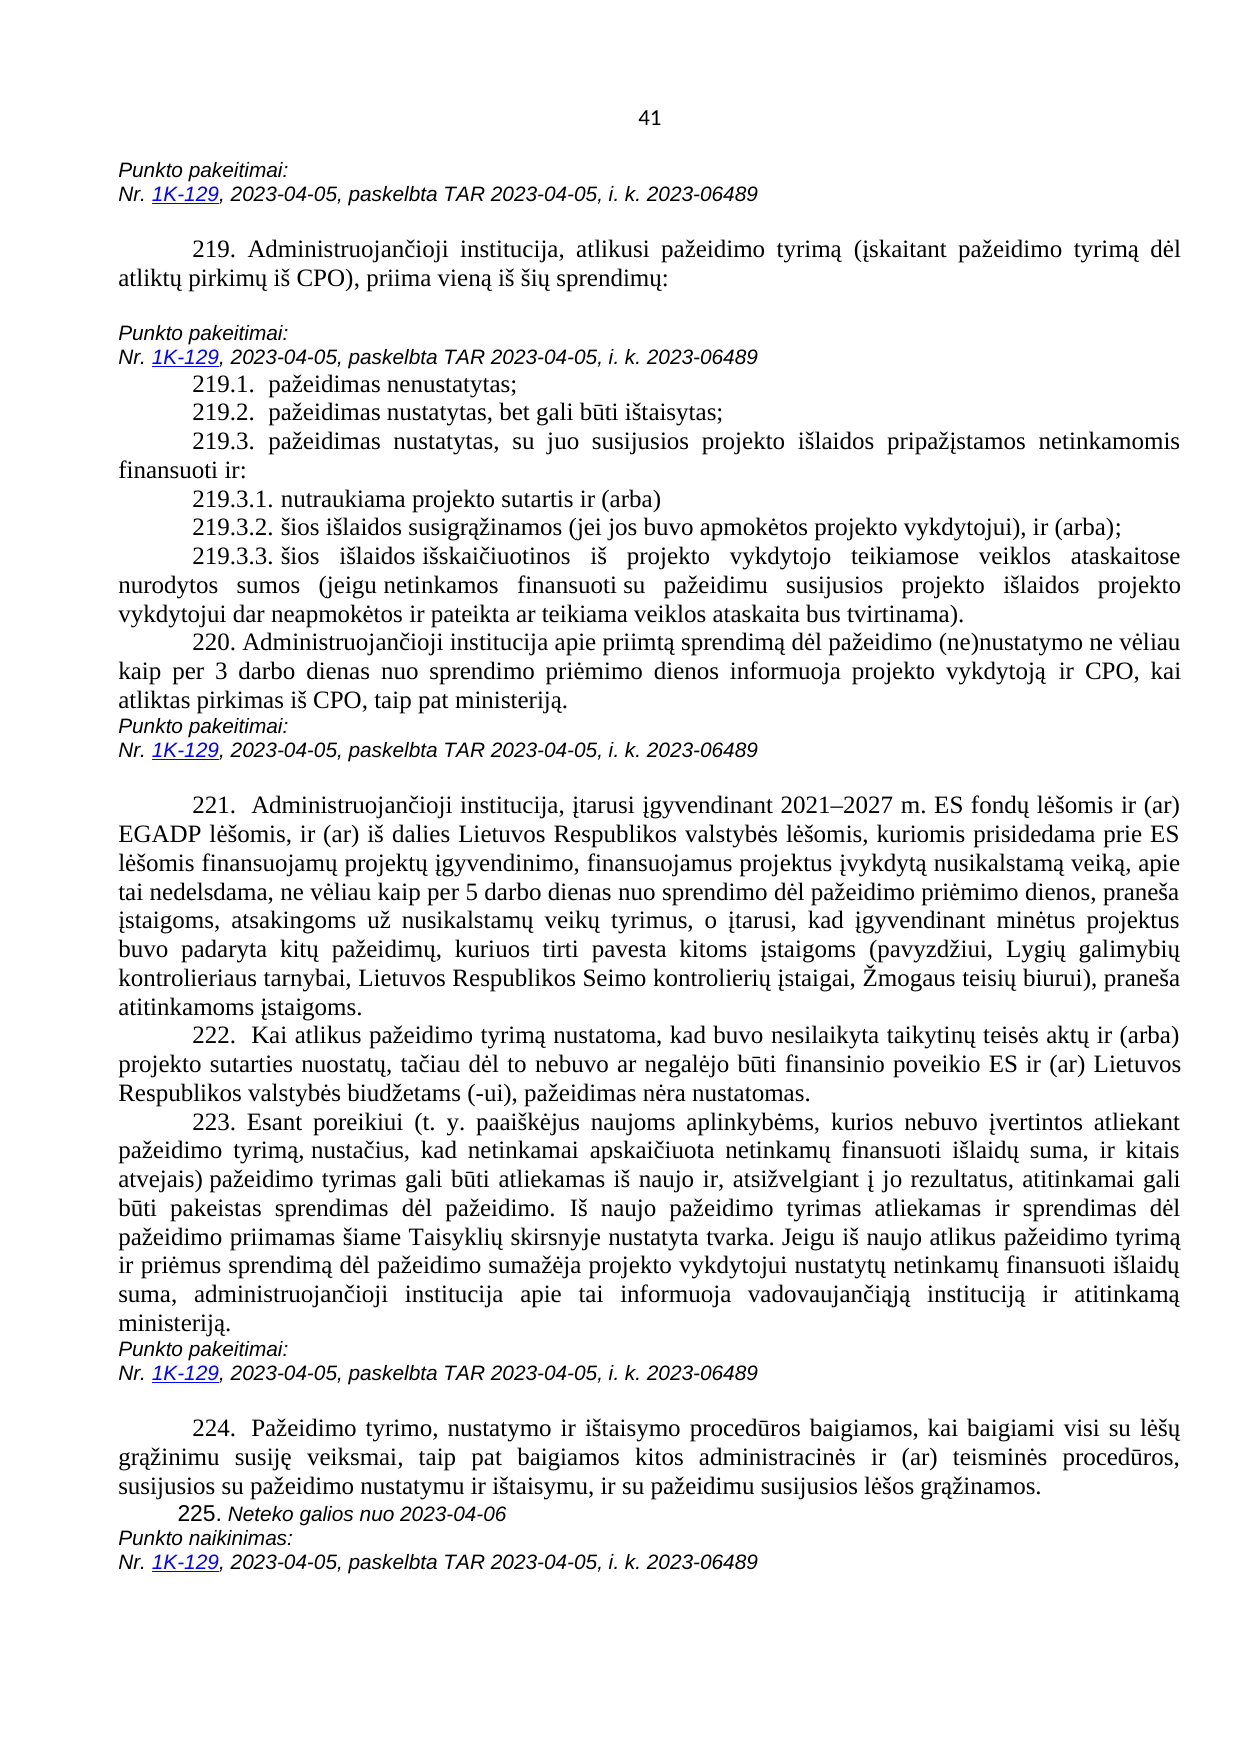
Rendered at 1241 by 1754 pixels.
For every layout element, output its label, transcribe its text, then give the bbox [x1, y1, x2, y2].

text Nr. 1K-129, 2023-04-05, paskelbta TAR 2023-04-05, i. k. 2023-06489 [118, 1550, 1181, 1574]
text 219.3.3. šios išlaidos išskaičiuotinos iš projekto vykdytojo teikiamose veiklos ataskaitose nurodytos sumos (jeigu netinkamos finansuoti su pažeidimu susijusios projekto išlaidos projekto vykdytojui dar neapmokėtos ir pateikta ar teikiama veiklos ataskaita bus tvirtinama). [118, 541, 1181, 627]
text 219.3. pažeidimas nustatytas, su juo susijusios projekto išlaidos pripažįstamos netinkamomis finansuoti ir: [118, 426, 1181, 484]
text 223. Esant poreikiui (t. y. paaiškėjus naujoms aplinkybėms, kurios nebuvo įvertintos atliekant pažeidimo tyrimą, nustačius, kad netinkamai apskaičiuota netinkamų finansuoti išlaidų suma, ir kitais atvejais) pažeidimo tyrimas gali būti atliekamas iš naujo ir, atsižvelgiant į jo rezultatus, atitinkamai gali būti pakeistas sprendimas dėl pažeidimo. Iš naujo pažeidimo tyrimas atliekamas ir sprendimas dėl pažeidimo priimamas šiame Taisyklių skirsnyje nustatyta tvarka. Jeigu iš naujo atlikus pažeidimo tyrimą ir priėmus sprendimą dėl pažeidimo sumažėja projekto vykdytojui nustatytų netinkamų finansuoti išlaidų suma, administruojančioji institucija apie tai informuoja vadovaujančiąją instituciją ir atitinkamą ministeriją. [118, 1107, 1181, 1337]
text Punkto pakeitimai: [118, 714, 1181, 738]
text Punkto naikinimas: [118, 1526, 1181, 1550]
text Nr. 1K-129, 2023-04-05, paskelbta TAR 2023-04-05, i. k. 2023-06489 [118, 345, 1181, 369]
text Punkto pakeitimai: [118, 321, 1181, 345]
text 219.1. pažeidimas nenustatytas; [118, 369, 1181, 397]
text Punkto pakeitimai: [118, 1337, 1181, 1361]
text 222. Kai atlikus pažeidimo tyrimą nustatoma, kad buvo nesilaikyta taikytinų teisės aktų ir (arba) projekto sutarties nuostatų, tačiau dėl to nebuvo ar negalėjo būti finansinio poveikio ES ir (ar) Lietuvos Respublikos valstybės biudžetams (-ui), pažeidimas nėra nustatomas. [118, 1020, 1181, 1107]
text 220. Administruojančioji institucija apie priimtą sprendimą dėl pažeidimo (ne)nustatymo ne vėliau kaip per 3 darbo dienas nuo sprendimo priėmimo dienos informuoja projekto vykdytoją ir CPO, kai atliktas pirkimas iš CPO, taip pat ministeriją. [118, 627, 1181, 714]
text 219.3.2. šios išlaidos susigrąžinamos (jei jos buvo apmokėtos projekto vykdytojui), ir (arba); [118, 512, 1181, 541]
text 224. Pažeidimo tyrimo, nustatymo ir ištaisymo procedūros baigiamos, kai baigiami visi su lėšų grąžinimu susiję veiksmai, taip pat baigiamos kitos administracinės ir (ar) teisminės procedūros, susijusios su pažeidimo nustatymu ir ištaisymu, ir su pažeidimu susijusios lėšos grąžinamos. [118, 1413, 1181, 1499]
text Punkto pakeitimai: [118, 158, 1181, 182]
text 219. Administruojančioji institucija, atlikusi pažeidimo tyrimą (įskaitant pažeidimo tyrimą dėl atliktų pirkimų iš CPO), priima vieną iš šių sprendimų: [118, 234, 1181, 292]
text Nr. 1K-129, 2023-04-05, paskelbta TAR 2023-04-05, i. k. 2023-06489 [118, 1361, 1181, 1384]
text 225. Neteko galios nuo 2023-04-06 [118, 1499, 1181, 1526]
text 219.3.1. nutraukiama projekto sutartis ir (arba) [118, 484, 1181, 512]
text Nr. 1K-129, 2023-04-05, paskelbta TAR 2023-04-05, i. k. 2023-06489 [118, 182, 1181, 206]
text 219.2. pažeidimas nustatytas, bet gali būti ištaisytas; [118, 397, 1181, 426]
text 221. Administruojančioji institucija, įtarusi įgyvendinant 2021–2027 m. ES fondų lėšomis ir (ar) EGADP lėšomis, ir (ar) iš dalies Lietuvos Respublikos valstybės lėšomis, kuriomis prisidedama prie ES lėšomis finansuojamų projektų įgyvendinimo, finansuojamus projektus įvykdytą nusikalstamą veiką, apie tai nedelsdama, ne vėliau kaip per 5 darbo dienas nuo sprendimo dėl pažeidimo priėmimo dienos, praneša įstaigoms, atsakingoms už nusikalstamų veikų tyrimus, o įtarusi, kad įgyvendinant minėtus projektus buvo padaryta kitų pažeidimų, kuriuos tirti pavesta kitoms įstaigoms (pavyzdžiui, Lygių galimybių kontrolieriaus tarnybai, Lietuvos Respublikos Seimo kontrolierių įstaigai, Žmogaus teisių biurui), praneša atitinkamoms įstaigoms. [118, 790, 1181, 1020]
text Nr. 1K-129, 2023-04-05, paskelbta TAR 2023-04-05, i. k. 2023-06489 [118, 738, 1181, 762]
